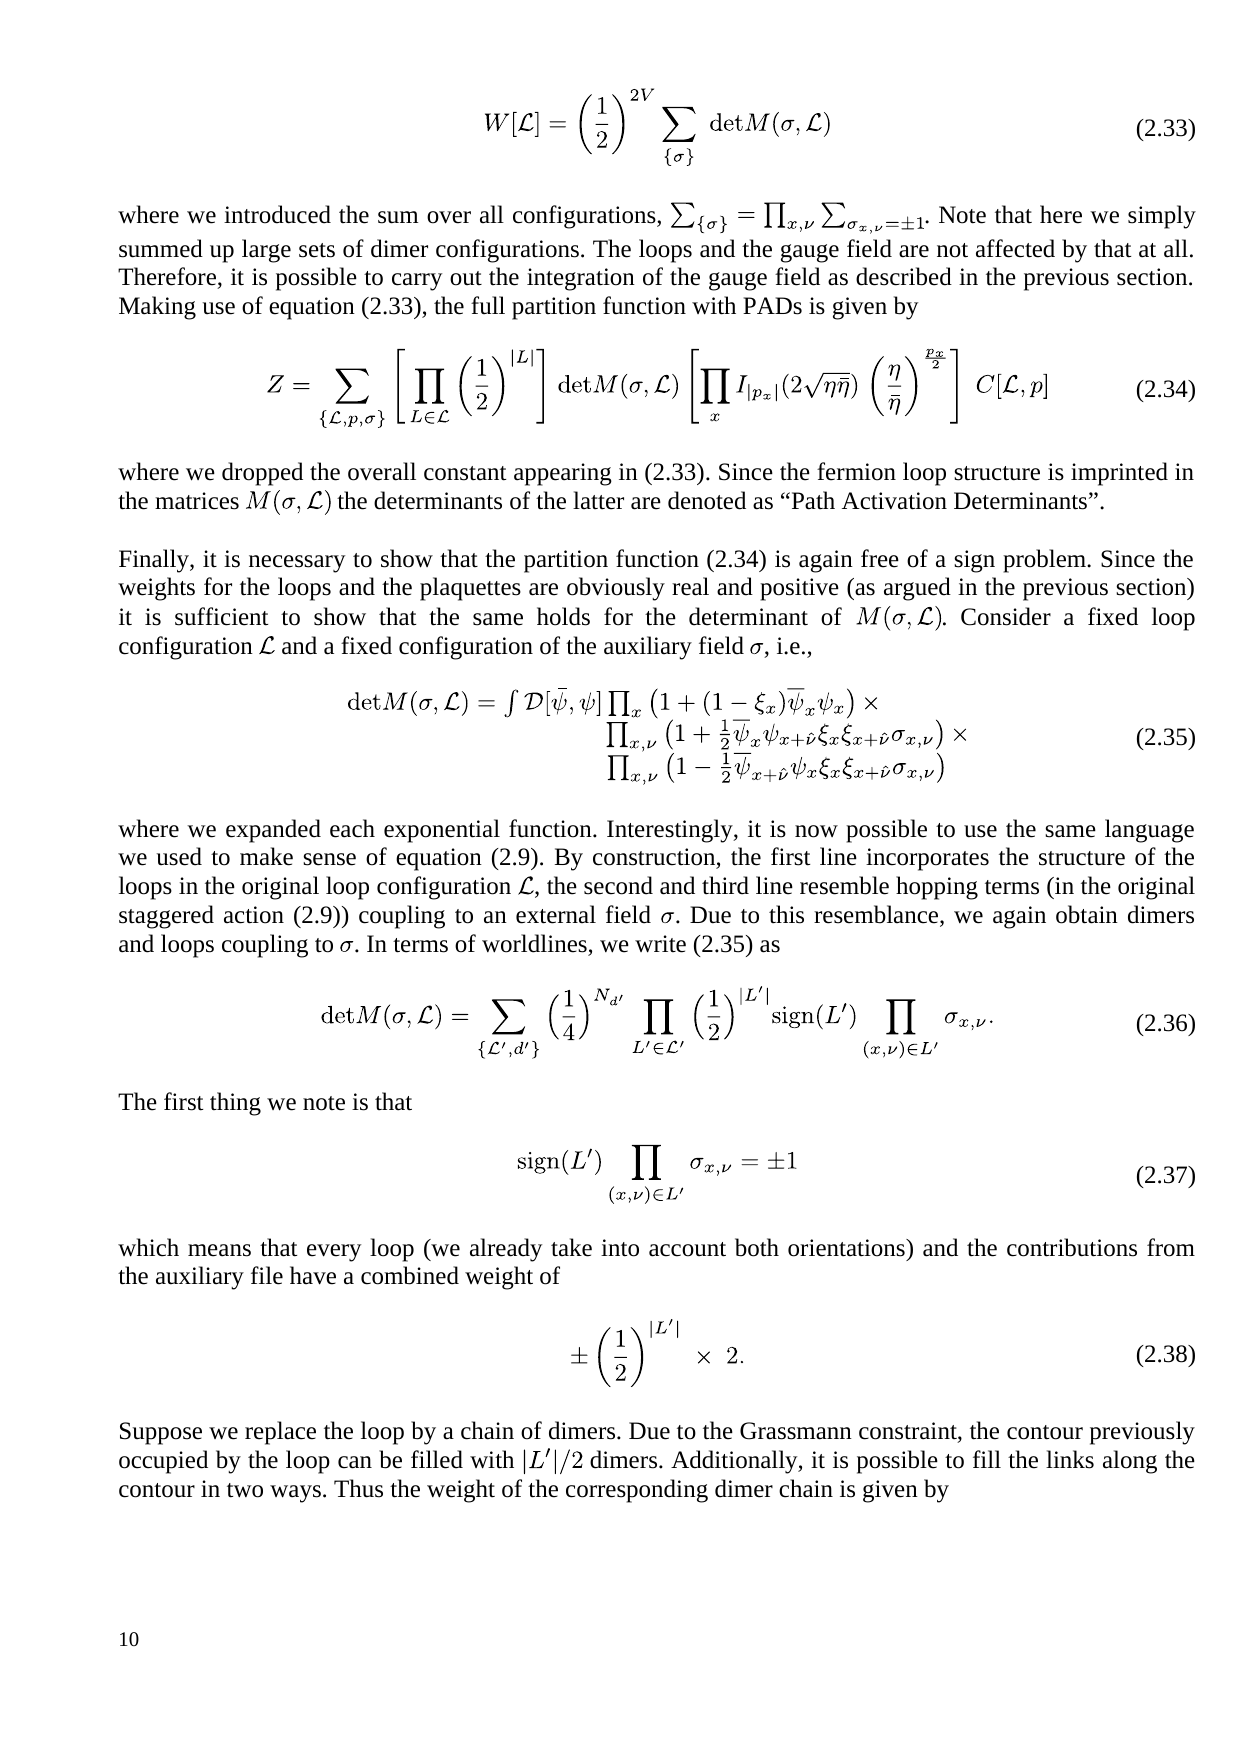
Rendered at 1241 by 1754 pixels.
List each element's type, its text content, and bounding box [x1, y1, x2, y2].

text (2.34) [381, 349, 1196, 428]
text [118, 89, 667, 166]
text (2.38) [633, 1319, 1196, 1387]
text Finally, it is necessary to show that the partition function (2.34) is again free of a sign problem. Since the weights for the loops and the plaquettes are obviously real and positive (as argued in the previous section) it is sufficient to show that the same holds for the determinant of . Consider a fixed loop configuration and a fixed configuration of the auxiliary field , i.e., [118, 544, 1196, 659]
text Suppose we replace the loop by a chain of dimers. Due to the Grassmann constraint, the contour previously occupied by the loop can be filled with dimers. Additionally, it is possible to fill the links along the contour in two ways. Thus the weight of the corresponding dimer chain is given by [118, 1416, 1196, 1503]
text [118, 349, 397, 428]
text (2.37) [647, 1145, 1196, 1204]
text [118, 1145, 631, 1204]
text (2.35) [645, 688, 1196, 785]
text [118, 1319, 670, 1387]
text [118, 688, 643, 785]
text The first thing we note is that [118, 1087, 1196, 1116]
text (2.33) [690, 89, 1196, 166]
text (2.36) [763, 986, 1196, 1058]
text [118, 986, 760, 1058]
text where we introduced the sum over all configurations, . Note that here we simply summed up large sets of dimer configurations. The loops and the gauge field are not affected by that at all. Therefore, it is possible to carry out the integration of the gauge field as described in the previous section. Making use of equation (2.33), the full partition function with PADs is given by [118, 195, 1196, 320]
text where we dropped the overall constant appearing in (2.33). Since the fermion loop structure is imprinted in the matrices the determinants of the latter are denoted as “Path Activation Determinants”. [118, 457, 1196, 515]
text where we expanded each exponential function. Interestingly, it is now possible to use the same language we used to make sense of equation (2.9). By construction, the first line incorporates the structure of the loops in the original loop configuration , the second and third line resemble hopping terms (in the original staggered action (2.9)) coupling to an external field . Due to this resemblance, we again obtain dimers and loops coupling to . In terms of worldlines, we write (2.35) as [118, 814, 1196, 957]
text which means that every loop (we already take into account both orientations) and the contributions from the auxiliary file have a combined weight of [118, 1233, 1196, 1290]
